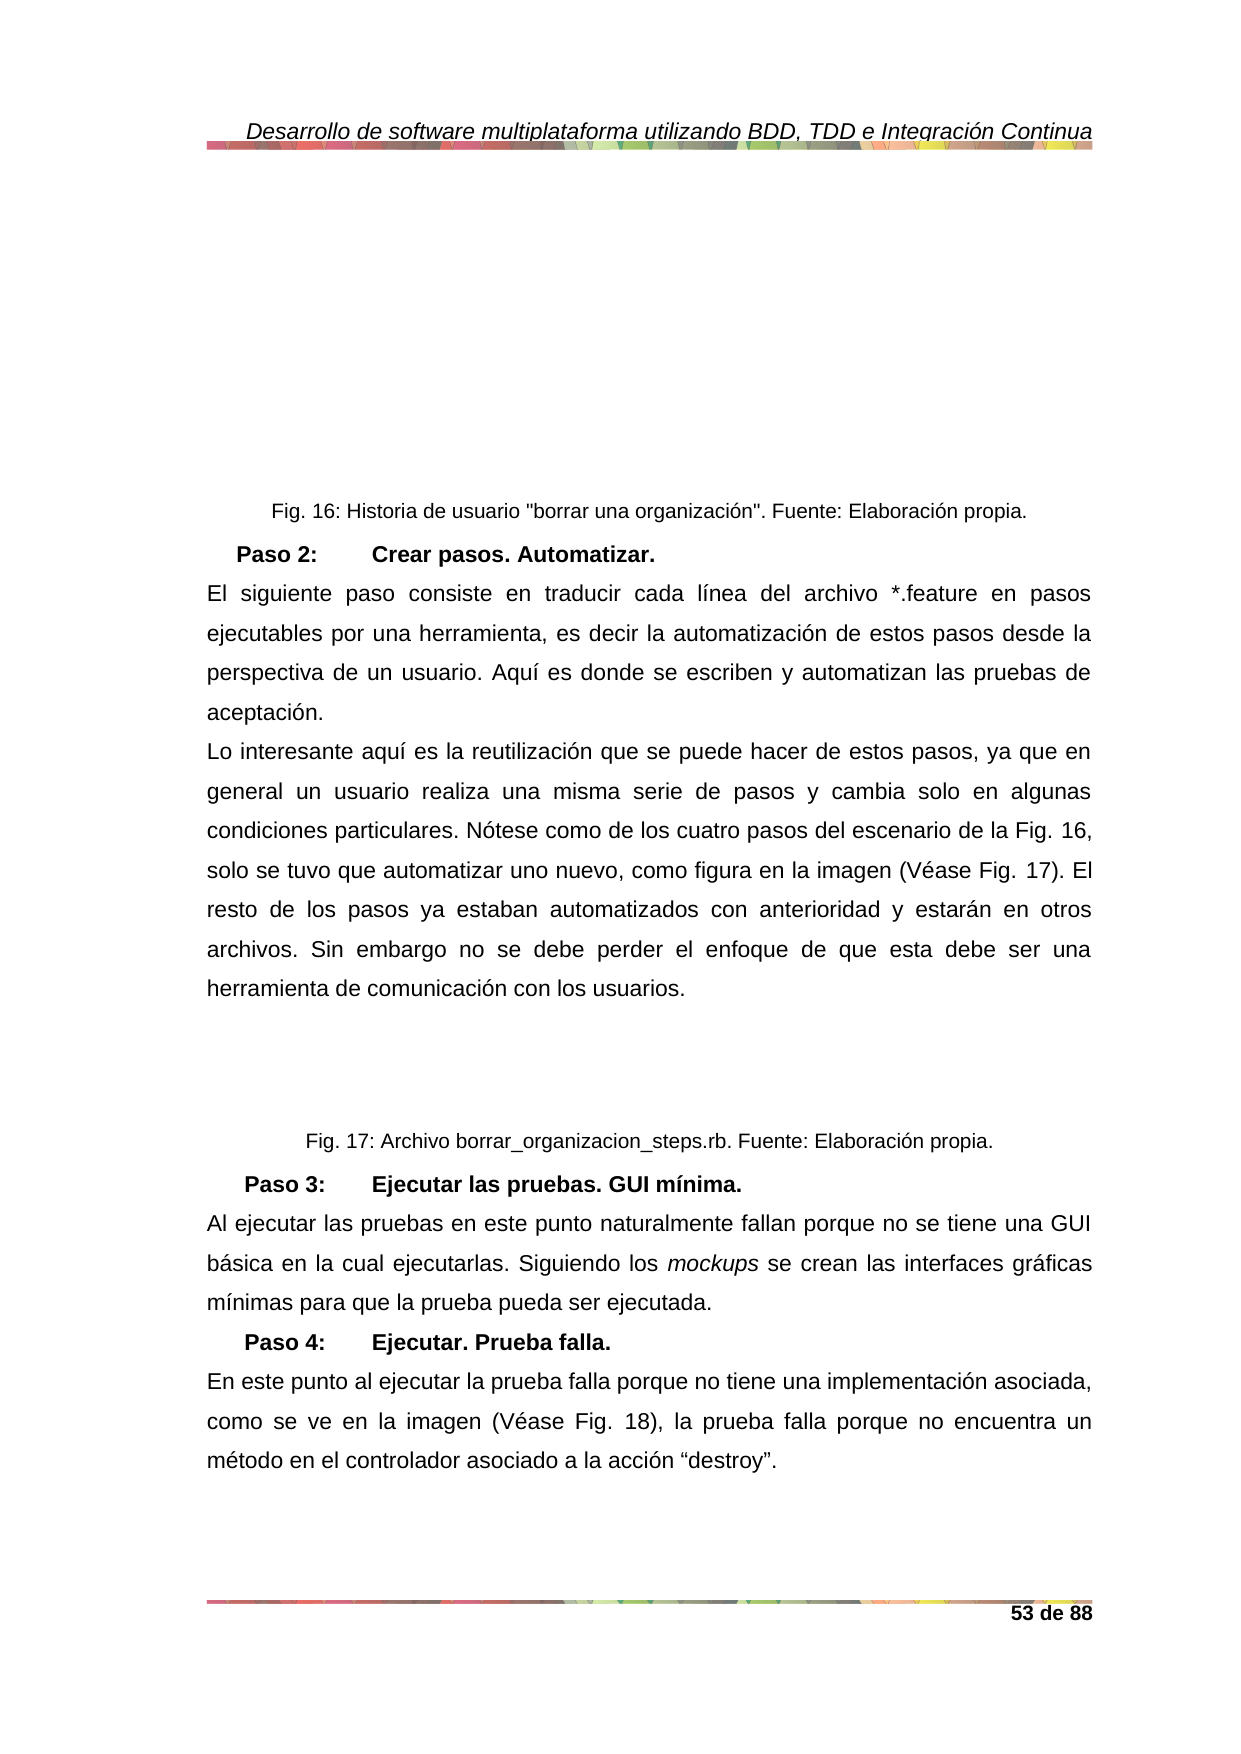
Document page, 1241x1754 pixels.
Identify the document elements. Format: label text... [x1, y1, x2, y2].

text Lo interesante aquí es la reutilización que se puede hacer de estos pasos, ya que en general un usuario realiza una misma serie de pasos y cambia solo en algunas condiciones particulares. Nótese como de los cuatro pasos del escenario de la Fig. 16, solo se tuvo que automatizar uno nuevo, como figura en la imagen (Véase Fig. 17). El resto de los pasos ya estaban automatizados con anterioridad y estarán en otros archivos. Sin embargo no se debe perder el enfoque de que esta debe ser una herramienta de comunicación con los usuarios. [207, 738, 1093, 1001]
table_header [207, 184, 1093, 480]
text El siguiente paso consiste en traducir cada línea del archivo *.feature en pasos ejecutables por una herramienta, es decir la automatización de estos pasos desde la perspectiva de un usuario. Aquí es donde se escriben y automatizan las pruebas de aceptación. [207, 580, 1093, 725]
table_cell Fig. 17: Archivo borrar_organizacion_steps.rb. Fuente: Elaboración propia. [207, 1110, 1093, 1171]
list Ejecutar. Prueba falla. [244, 1329, 1093, 1355]
list Ejecutar las pruebas. GUI mínima. [244, 1171, 1093, 1197]
table_cell Fig. 16: Historia de usuario "borrar una organización". Fuente: Elaboración propia. [207, 480, 1093, 541]
text En este punto al ejecutar la prueba falla porque no tiene una implementación asociada, como se ve en la imagen (Véase Fig. 18), la prueba falla porque no encuentra un método en el controlador asociado a la acción “destroy”. [207, 1368, 1093, 1473]
table_header [207, 1015, 1093, 1110]
list Crear pasos. Automatizar. [236, 541, 1093, 567]
text Al ejecutar las pruebas en este punto naturalmente fallan porque no se tiene una GUI básica en la cual ejecutarlas. Siguiendo los mockups se crean las interfaces gráficas mínimas para que la prueba pueda ser ejecutada. [207, 1210, 1093, 1316]
